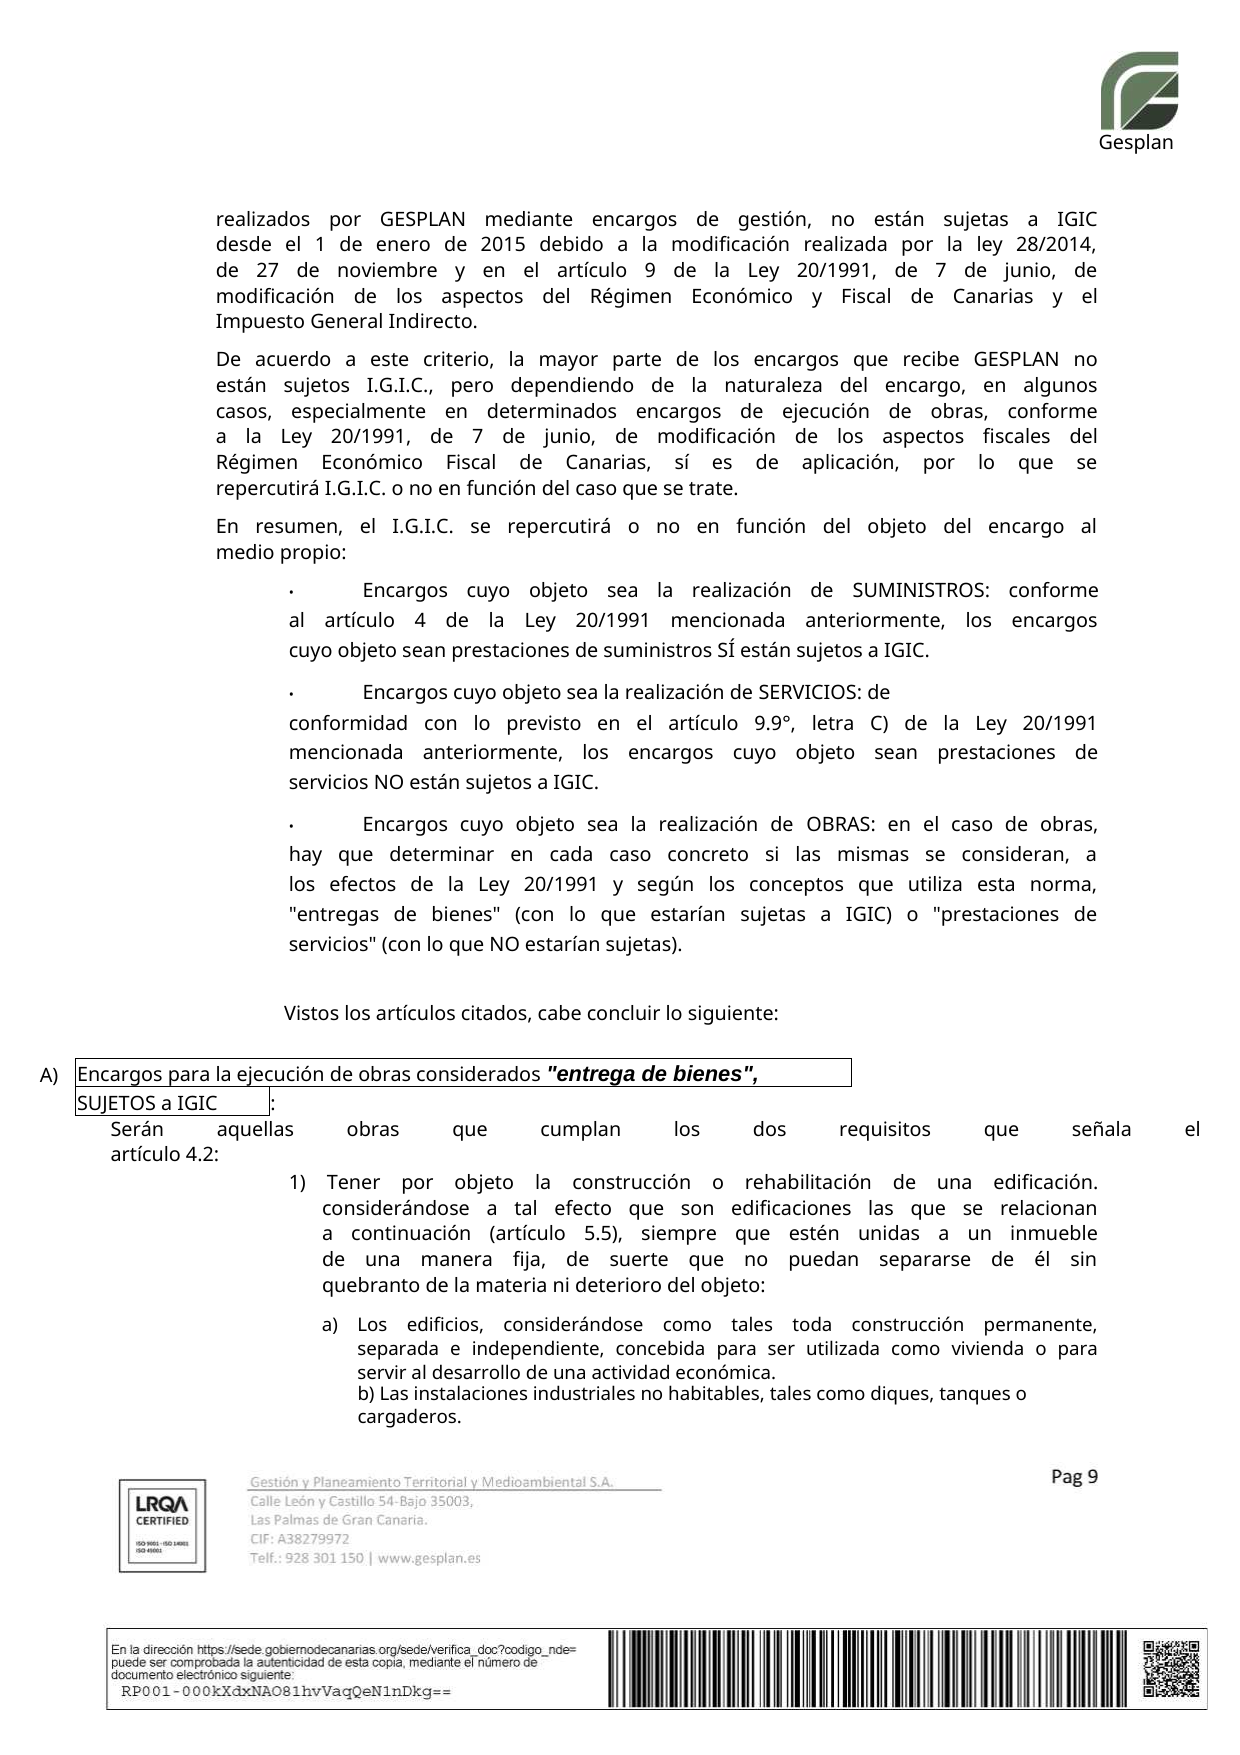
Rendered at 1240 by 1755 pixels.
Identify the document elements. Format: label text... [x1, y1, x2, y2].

text 1) Tener por objeto la construcción o rehabilitación de una edificación. considerándose a tal efecto que son edificaciones las que se relacionan a continuación (artículo 5.5), siempre que estén unidas a un inmueble de una manera fija, de suerte que no puedan separarse de él sin quebranto de la materia ni deterioro del objeto: [288, 1169, 1099, 1297]
list Encargos cuyo objeto sea la realización de OBRAS: en el caso de obras, hay que determinar en cada caso concreto si las mismas se consideran, a los efectos de la Ley 20/1991 y según los conceptos que utiliza esta norma, "entregas de bienes" (con lo que estarían sujetas a IGIC) o "prestaciones de servicios" (con lo que NO estarían sujetas). [288, 808, 1099, 957]
text a) Los edificios, considerándose como tales toda construcción permanente, separada e independiente, concebida para ser utilizada como vivienda o para servir al desarrollo de una actividad económica. [322, 1313, 1099, 1384]
table_header Encargos para la ejecución de obras considerados "entrega de bienes", [76, 1059, 851, 1086]
text De acuerdo a este criterio, la mayor parte de los encargos que recibe GESPLAN no están sujetos I.G.I.C., pero dependiendo de la naturaleza del encargo, en algunos casos, especialmente en determinados encargos de ejecución de obras, conforme a la Ley 20/1991, de 7 de junio, de modificación de los aspectos fiscales del Régimen Económico Fiscal de Canarias, sí es de aplicación, por lo que se repercutirá I.G.I.C. o no en función del caso que se trate. [216, 346, 1099, 500]
text Gesplan [1098, 133, 1174, 153]
list Encargos cuyo objeto sea la realización de SERVICIOS: de [288, 684, 1099, 704]
table_cell : [270, 1087, 851, 1114]
table_header A) [39, 1058, 75, 1066]
text Serán aquellas obras que cumplan los dos requisitos que señala el artículo 4.2: [110, 1116, 1202, 1167]
table_cell SUJETOS a IGIC [76, 1087, 269, 1114]
list Encargos cuyo objeto sea la realización de SUMINISTROS: conforme al artículo 4 de la Ley 20/1991 mencionada anteriormente, los encargos cuyo objeto sean prestaciones de suministros SÍ están sujetos a IGIC. [288, 574, 1099, 663]
table_cell [39, 1086, 75, 1114]
text conformidad con lo previsto en el artículo 9.9°, letra C) de la Ley 20/1991 mencionada anteriormente, los encargos cuyo objeto sean prestaciones de servicios NO están sujetos a IGIC. [288, 706, 1099, 796]
text Vistos los artículos citados, cabe concluir lo siguiente: [284, 1004, 779, 1024]
text b) Las instalaciones industriales no habitables, tales como diques, tanques o cargaderos. [357, 1381, 1098, 1428]
text En resumen, el I.G.I.C. se repercutirá o no en función del objeto del encargo al medio propio: [216, 512, 1099, 564]
text realizados por GESPLAN mediante encargos de gestión, no están sujetas a IGIC desde el 1 de enero de 2015 debido a la modificación realizada por la ley 28/2014, de 27 de noviembre y en el artículo 9 de la Ley 20/1991, de 7 de junio, de modificación de los aspectos del Régimen Económico y Fiscal de Canarias y el Impuesto General Indirecto. [216, 206, 1099, 334]
